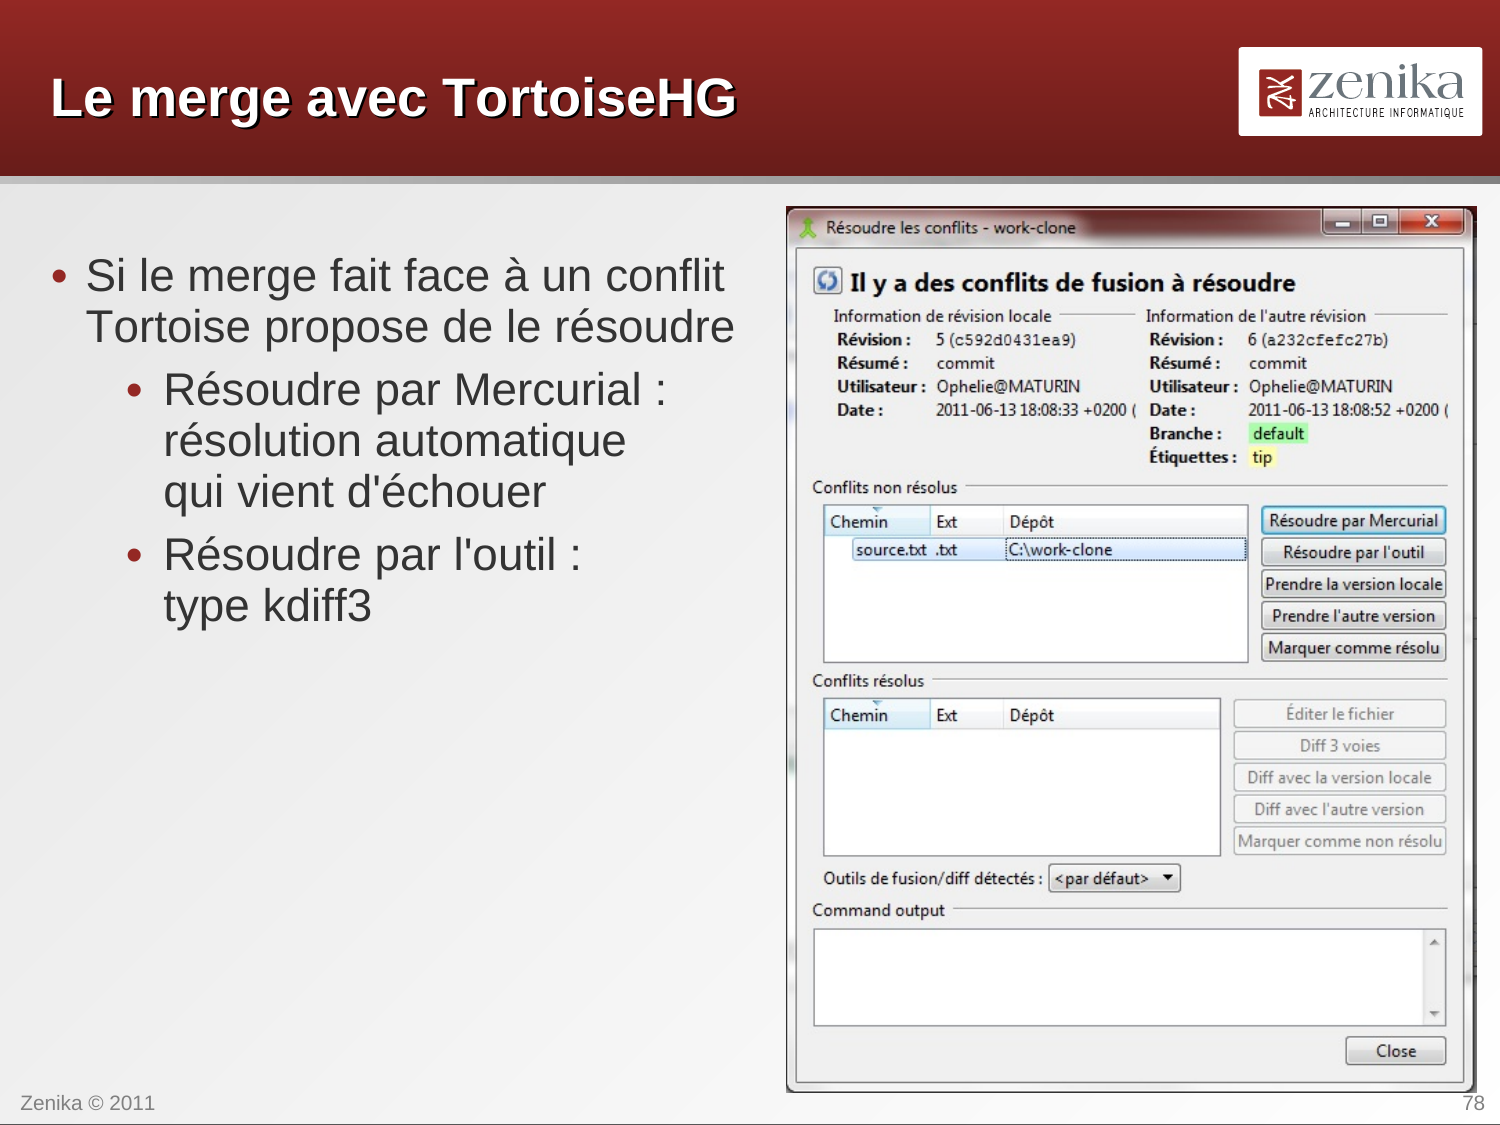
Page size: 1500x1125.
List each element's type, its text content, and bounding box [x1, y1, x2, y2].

picture [1257, 58, 1464, 125]
list Si le merge fait face à un conflit Tortoise propose de le résoudre Résoudre par Mercurial : résolution automatique qui vient d'échouer Résoudre par l'outil : type kdiff3 [50, 249, 786, 1064]
title Le merge avec TortoiseHG [50, 22, 1206, 172]
picture [786, 206, 1477, 1093]
